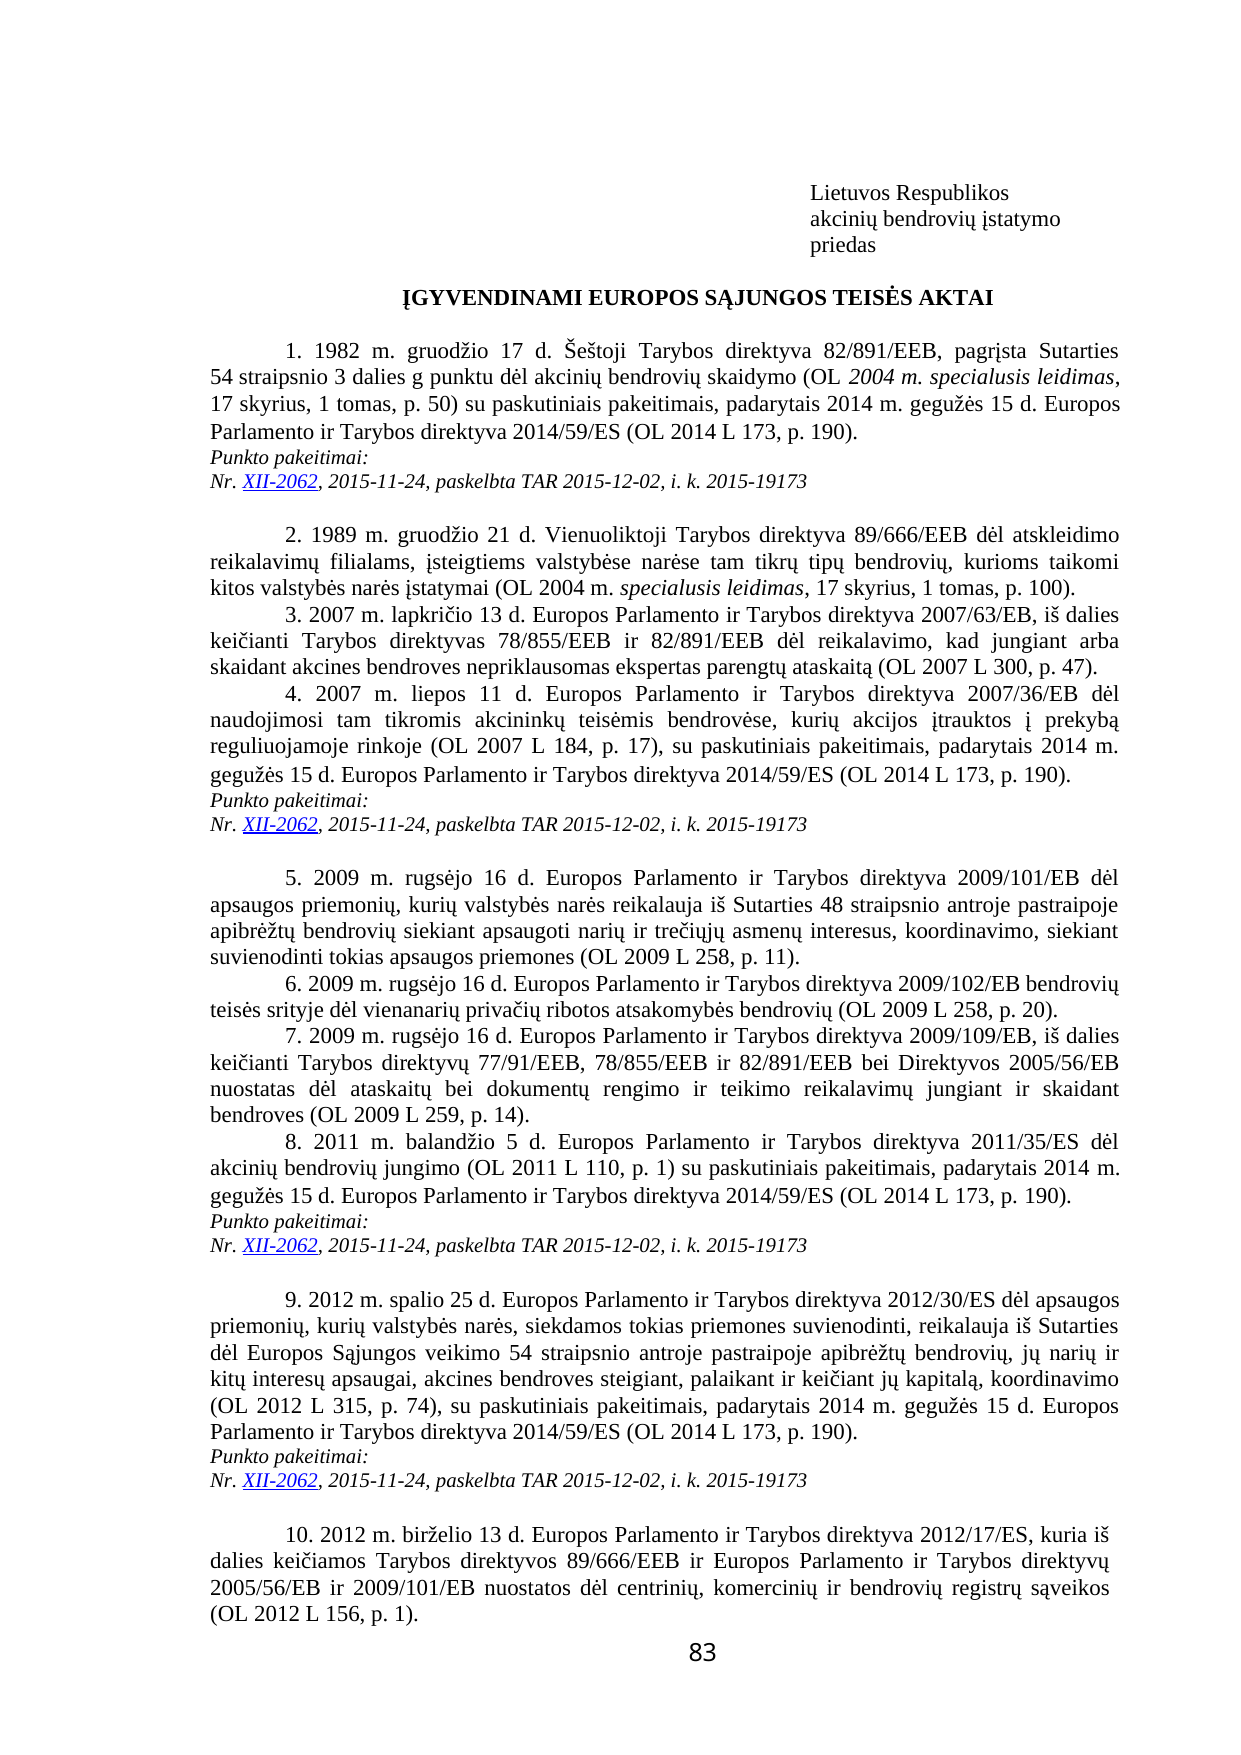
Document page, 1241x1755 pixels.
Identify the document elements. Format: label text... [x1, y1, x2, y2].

text 1. 1982 m. gruodžio 17 d. Šeštoji Tarybos direktyva 82/891/EEB, pagrįsta Sutarties 54 straipsnio 3 dalies g punktu dėl akcinių bendrovių skaidymo (OL 2004 m. specialusis leidimas, 17 skyrius, 1 tomas, p. 50) su paskutiniais pakeitimais, padarytais 2014 m. gegužės 15 d. Europos Parlamento ir Tarybos direktyva 2014/59/ES (OL 2014 L 173, p. 190). [210, 337, 1120, 445]
text 9. 2012 m. spalio 25 d. Europos Parlamento ir Tarybos direktyva 2012/30/ES dėl apsaugos priemonių, kurių valstybės narės, siekdamos tokias priemones suvienodinti, reikalauja iš Sutarties dėl Europos Sąjungos veikimo 54 straipsnio antroje pastraipoje apibrėžtų bendrovių, jų narių ir kitų interesų apsaugai, akcines bendroves steigiant, palaikant ir keičiant jų kapitalą, koordinavimo (OL 2012 L 315, p. 74), su paskutiniais pakeitimais, padarytais 2014 m. gegužės 15 d. Europos Parlamento ir Tarybos direktyva 2014/59/ES (OL 2014 L 173, p. 190). [210, 1286, 1120, 1444]
text Punkto pakeitimai: [210, 445, 1120, 469]
text 8. 2011 m. balandžio 5 d. Europos Parlamento ir Tarybos direktyva 2011/35/ES dėl akcinių bendrovių jungimo (OL 2011 L 110, p. 1) su paskutiniais pakeitimais, padarytais 2014 m. gegužės 15 d. Europos Parlamento ir Tarybos direktyva 2014/59/ES (OL 2014 L 173, p. 190). [210, 1128, 1120, 1209]
text Punkto pakeitimai: [210, 787, 1120, 812]
text 6. 2009 m. rugsėjo 16 d. Europos Parlamento ir Tarybos direktyva 2009/102/EB bendrovių teisės srityje dėl vienanarių privačių ribotos atsakomybės bendrovių (OL 2009 L 258, p. 20). [210, 970, 1120, 1022]
text Nr. XII-2062, 2015-11-24, paskelbta TAR 2015-12-02, i. k. 2015-19173 [210, 812, 1120, 836]
text Punkto pakeitimai: [210, 1444, 1120, 1468]
text 4. 2007 m. liepos 11 d. Europos Parlamento ir Tarybos direktyva 2007/36/EB dėl naudojimosi tam tikromis akcininkų teisėmis bendrovėse, kurių akcijos įtrauktos į prekybą reguliuojamoje rinkoje (OL 2007 L 184, p. 17), su paskutiniais pakeitimais, padarytais 2014 m. gegužės 15 d. Europos Parlamento ir Tarybos direktyva 2014/59/ES (OL 2014 L 173, p. 190). [210, 680, 1120, 787]
text Lietuvos Respublikos [810, 179, 1111, 205]
text akcinių bendrovių įstatymo [210, 205, 1111, 231]
text 5. 2009 m. rugsėjo 16 d. Europos Parlamento ir Tarybos direktyva 2009/101/EB dėl apsaugos priemonių, kurių valstybės narės reikalauja iš Sutarties 48 straipsnio antroje pastraipoje apibrėžtų bendrovių siekiant apsaugoti narių ir trečiųjų asmenų interesus, koordinavimo, siekiant suvienodinti tokias apsaugos priemones (OL 2009 L 258, p. 11). [210, 864, 1120, 970]
text priedas [210, 231, 1111, 258]
text Punkto pakeitimai: [210, 1209, 1120, 1233]
text 7. 2009 m. rugsėjo 16 d. Europos Parlamento ir Tarybos direktyva 2009/109/EB, iš dalies keičianti Tarybos direktyvų 77/91/EEB, 78/855/EEB ir 82/891/EEB bei Direktyvos 2005/56/EB nuostatas dėl ataskaitų bei dokumentų rengimo ir teikimo reikalavimų jungiant ir skaidant bendroves (OL 2009 L 259, p. 14). [210, 1022, 1120, 1128]
text Nr. XII-2062, 2015-11-24, paskelbta TAR 2015-12-02, i. k. 2015-19173 [210, 1233, 1120, 1257]
text 3. 2007 m. lapkričio 13 d. Europos Parlamento ir Tarybos direktyva 2007/63/EB, iš dalies keičianti Tarybos direktyvas 78/855/EEB ir 82/891/EEB dėl reikalavimo, kad jungiant arba skaidant akcines bendroves nepriklausomas ekspertas parengtų ataskaitą (OL 2007 L 300, p. 47). [210, 601, 1120, 680]
text Nr. XII-2062, 2015-11-24, paskelbta TAR 2015-12-02, i. k. 2015-19173 [210, 1468, 1120, 1492]
text 10. 2012 m. birželio 13 d. Europos Parlamento ir Tarybos direktyva 2012/17/ES, kuria iš dalies keičiamos Tarybos direktyvos 89/666/EEB ir Europos Parlamento ir Tarybos direktyvų 2005/56/EB ir 2009/101/EB nuostatos dėl centrinių, komercinių ir bendrovių registrų sąveikos (OL 2012 L 156, p. 1). [210, 1521, 1111, 1627]
text 2. 1989 m. gruodžio 21 d. Vienuoliktoji Tarybos direktyva 89/666/EEB dėl atskleidimo reikalavimų filialams, įsteigtiems valstybėse narėse tam tikrų tipų bendrovių, kurioms taikomi kitos valstybės narės įstatymai (OL 2004 m. specialusis leidimas, 17 skyrius, 1 tomas, p. 100). [210, 522, 1120, 601]
text ĮGYVENDINAMI EUROPOS SĄJUNGOS TEISĖS AKTAI [210, 284, 1111, 311]
text Nr. XII-2062, 2015-11-24, paskelbta TAR 2015-12-02, i. k. 2015-19173 [210, 469, 1120, 493]
